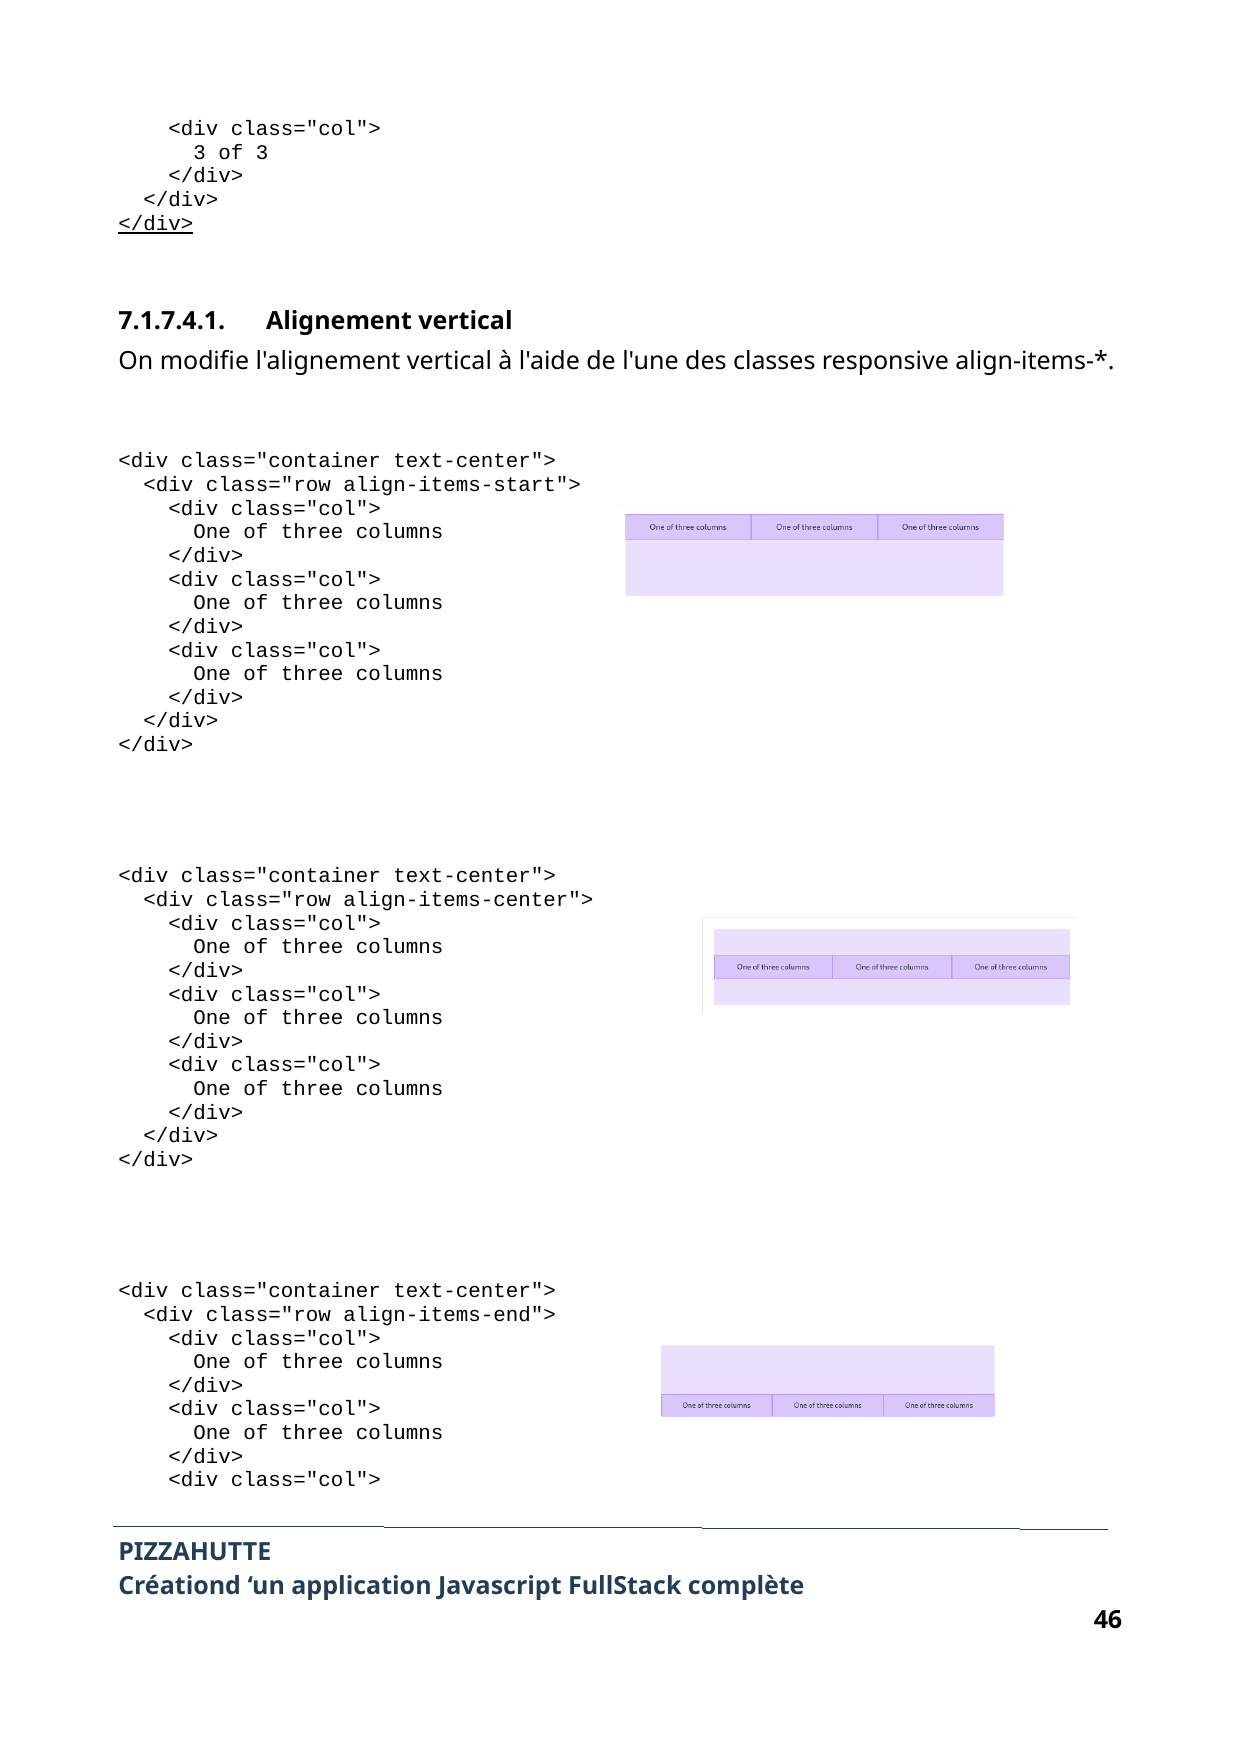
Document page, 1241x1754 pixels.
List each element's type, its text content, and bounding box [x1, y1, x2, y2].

text One of three columns [118, 1422, 1122, 1446]
text <div class="col"> [118, 569, 617, 592]
text One of three columns [118, 1007, 1122, 1031]
picture [655, 1337, 1002, 1427]
text </div> [118, 1031, 1122, 1054]
text [1010, 545, 1122, 569]
text <div class="col"> [118, 1398, 655, 1422]
text </div> [118, 1375, 655, 1398]
text [1010, 569, 1122, 592]
text <div class="container text-center"> [118, 865, 1122, 889]
text </div> [118, 165, 1122, 189]
text </div> [118, 734, 1122, 758]
text One of three columns [118, 1351, 655, 1375]
text </div> [118, 687, 1122, 711]
picture [695, 914, 1078, 1013]
text </div> [118, 189, 1122, 213]
text </div> [118, 213, 1122, 236]
text </div> [118, 545, 617, 569]
picture [617, 504, 1010, 597]
text </div> [118, 1446, 1122, 1469]
text One of three columns [118, 936, 695, 960]
text </div> [118, 711, 1122, 734]
text <div class="col"> [118, 639, 1122, 663]
text [1078, 960, 1122, 983]
text <div class="col"> [118, 1327, 1122, 1351]
text </div> [118, 1125, 1122, 1149]
text <div class="row align-items-end"> [118, 1304, 1122, 1327]
text <div class="col"> [118, 913, 1122, 936]
text <div class="container text-center"> [118, 1280, 1122, 1304]
text [1078, 983, 1122, 1007]
text [1010, 521, 1122, 545]
text </div> [118, 1149, 1122, 1173]
subtitle Alignement vertical [118, 303, 1122, 337]
text <div class="col"> [118, 498, 1122, 521]
text <div class="col"> [118, 983, 695, 1007]
text <div class="col"> [118, 1054, 1122, 1078]
text <div class="container text-center"> [118, 450, 1122, 474]
text <div class="col"> [118, 118, 1122, 142]
text One of three columns [118, 663, 1122, 687]
text </div> [118, 616, 1122, 639]
text <div class="row align-items-start"> [118, 474, 1122, 498]
text [1002, 1375, 1122, 1398]
text <div class="row align-items-center"> [118, 889, 1122, 913]
text [1002, 1398, 1122, 1422]
text One of three columns [118, 592, 1122, 616]
text </div> [118, 960, 695, 983]
text </div> [118, 1102, 1122, 1125]
text <div class="col"> [118, 1469, 1122, 1493]
text 3 of 3 [118, 142, 1122, 165]
text [1078, 936, 1122, 960]
text [1002, 1351, 1122, 1375]
text One of three columns [118, 1078, 1122, 1102]
text On modifie l'alignement vertical à l'aide de l'une des classes responsive align-items-*. [118, 343, 1122, 377]
text One of three columns [118, 521, 617, 545]
